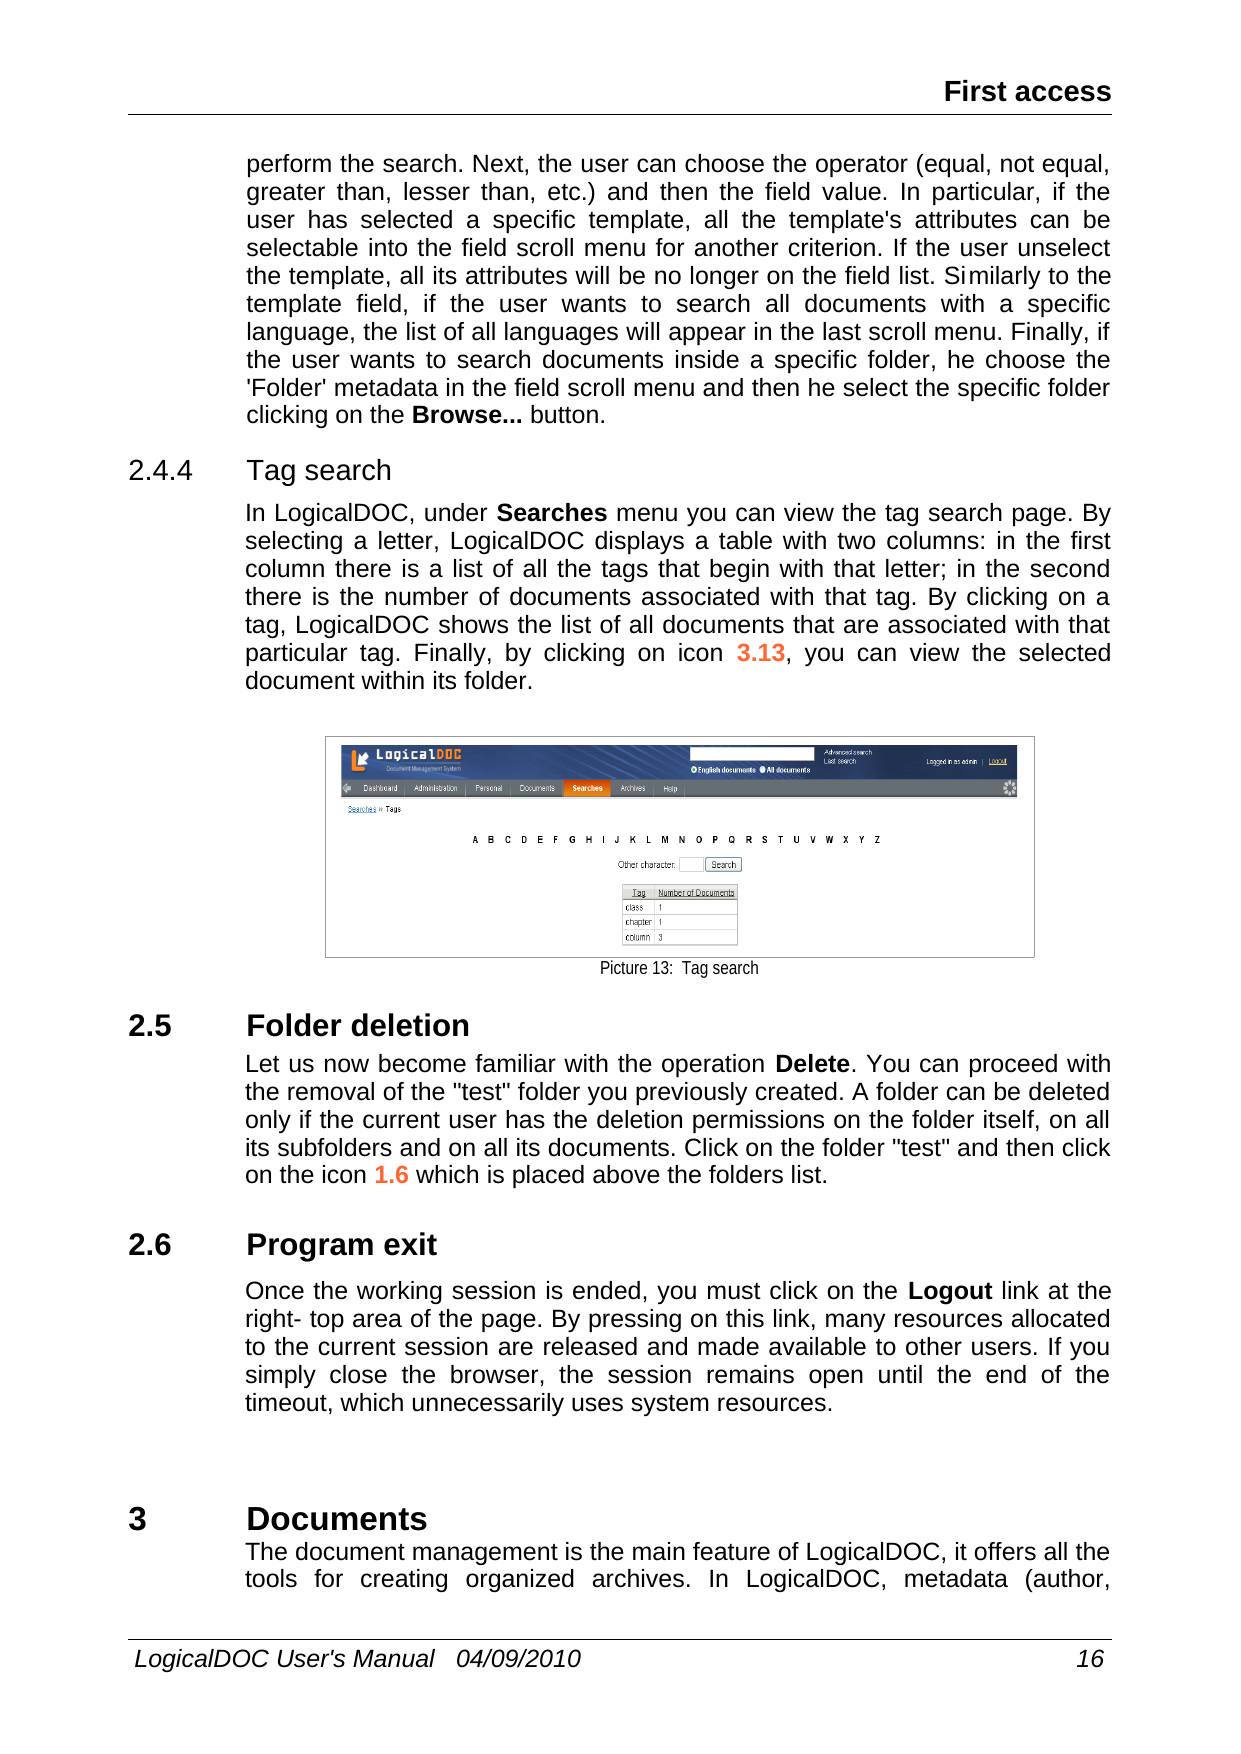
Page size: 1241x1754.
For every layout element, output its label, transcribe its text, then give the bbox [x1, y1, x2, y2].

subtitle Documents [128, 1500, 1112, 1537]
subtitle Folder deletion [128, 719, 1112, 1043]
text The document management is the main feature of LogicalDOC, it offers all the tools for creating organized archives. In LogicalDOC, metadata (author, [245, 1537, 1112, 1593]
text Once the working session is ended, you must click on the Logout link at the right- top area of the page. By pressing on this link, many resources allocated to the current session are released and made available to other users. If you simply close the browser, the session remains open until the end of the timeout, which unnecessarily uses system resources. [245, 1277, 1112, 1416]
text Let us now become familiar with the operation Delete. You can proceed with the removal of the "test" folder you previously created. A folder can be deleted only if the current user has the deletion permissions on the folder itself, on all its subfolders and on all its documents. Click on the folder "test" and then click on the icon 1.6 which is placed above the folders list. [245, 1050, 1112, 1189]
subtitle Program exit [128, 1227, 1112, 1262]
picture [341, 745, 1018, 949]
subtitle Tag search [128, 454, 1112, 487]
list Picture 13: Tag search [326, 958, 1032, 979]
text perform the search. Next, the user can choose the operator (equal, not equal, greater than, lesser than, etc.) and then the field value. In particular, if the user has selected a specific template, all the template's attributes can be selectable into the field scroll menu for another criterion. If the user unselect the template, all its attributes will be no longer on the field list. Similarly to the template field, if the user wants to search all documents with a specific language, the list of all languages will appear in the last scroll menu. Finally, if the user wants to search documents inside a specific folder, he choose the 'Folder' metadata in the field scroll menu and then he select the specific folder clicking on the Browse... button. [246, 150, 1112, 429]
text In LogicalDOC, under Searches menu you can view the tag search page. By selecting a letter, LogicalDOC displays a table with two columns: in the first column there is a list of all the tags that begin with that letter; in the second there is the number of documents associated with that tag. By clicking on a tag, LogicalDOC shows the list of all documents that are associated with that particular tag. Finally, by clicking on icon 3.13, you can view the selected document within its folder. [245, 499, 1112, 694]
